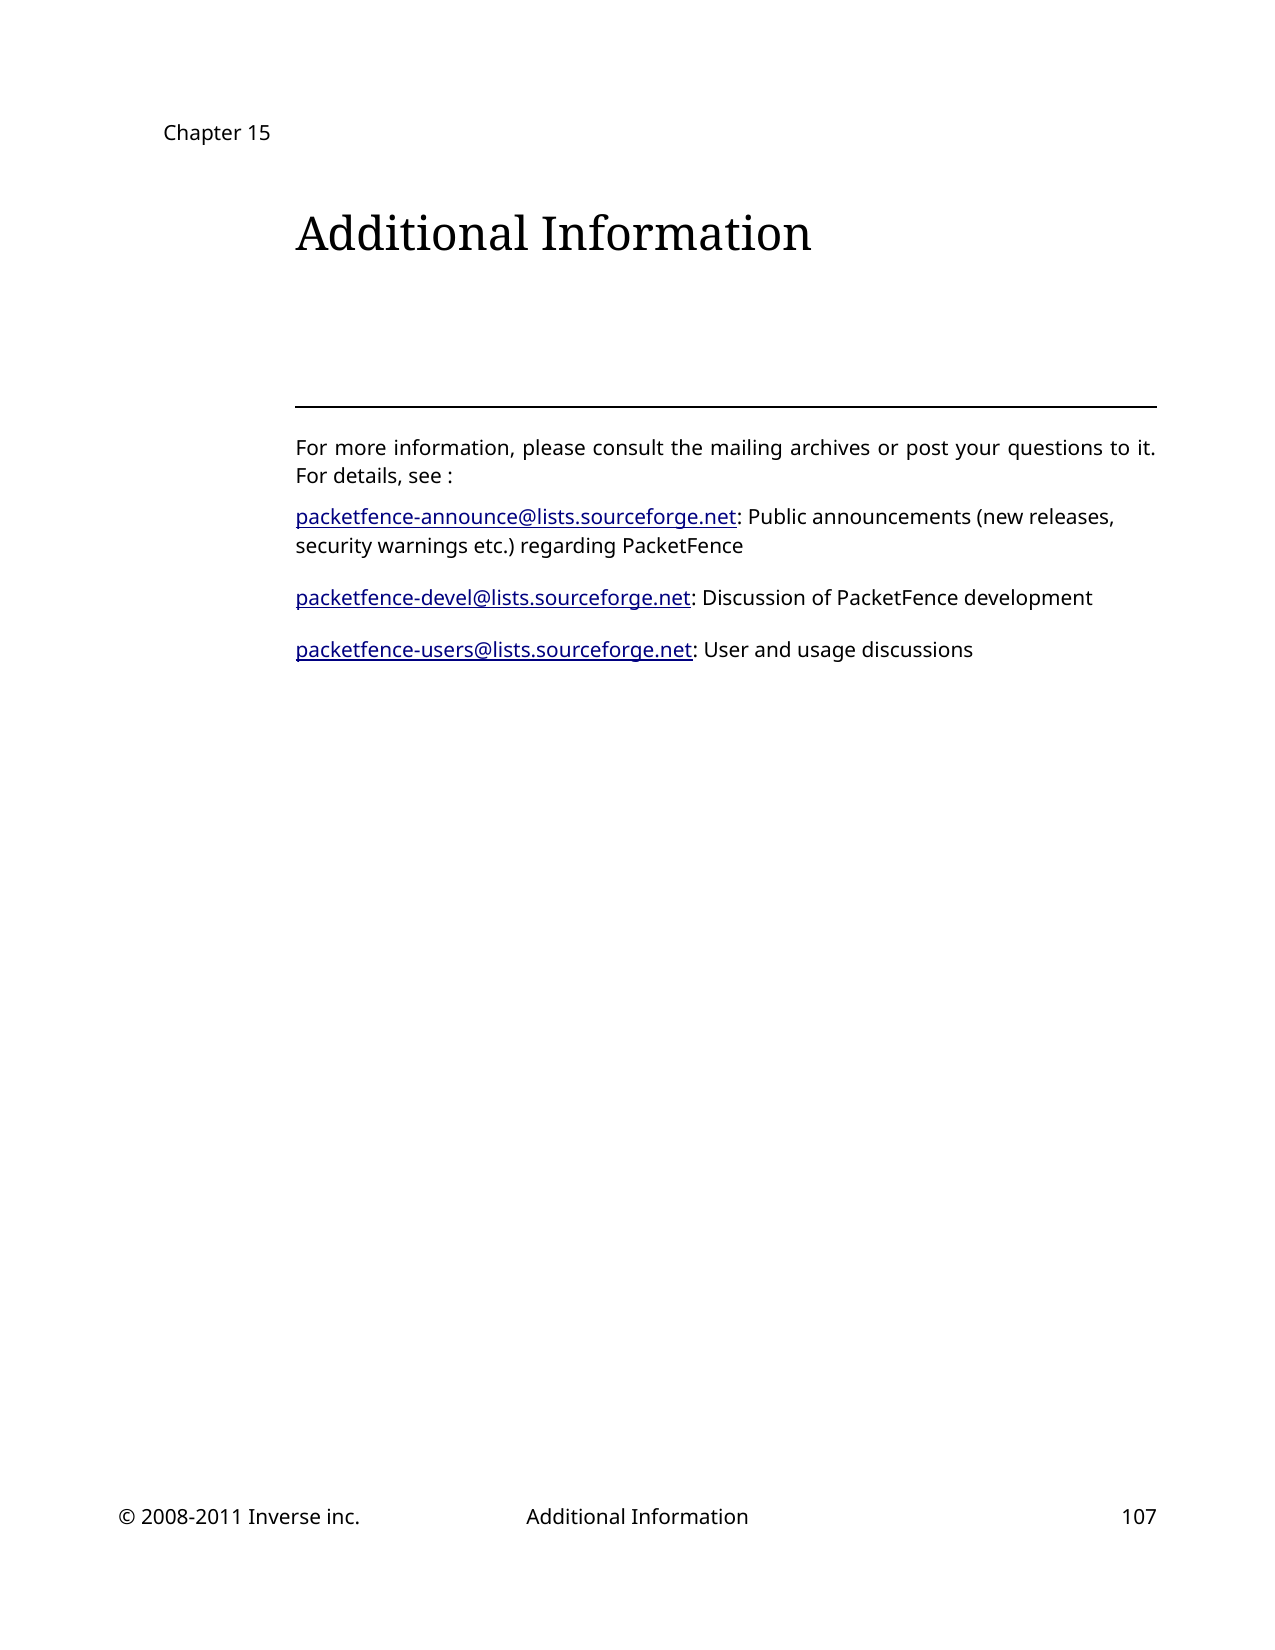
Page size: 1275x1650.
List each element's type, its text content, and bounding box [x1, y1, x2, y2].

text packetfence-users@lists.sourceforge.net: User and usage discussions [295, 635, 1157, 663]
text packetfence-announce@lists.sourceforge.net: Public announcements (new releases, security warnings etc.) regarding PacketFence [295, 502, 1157, 559]
text For more information, please consult the mailing archives or post your questions to it. For details, see : [295, 433, 1157, 490]
text packetfence-devel@lists.sourceforge.net: Discussion of PacketFence development [295, 583, 1157, 611]
subtitle Additional Information [295, 201, 1157, 406]
